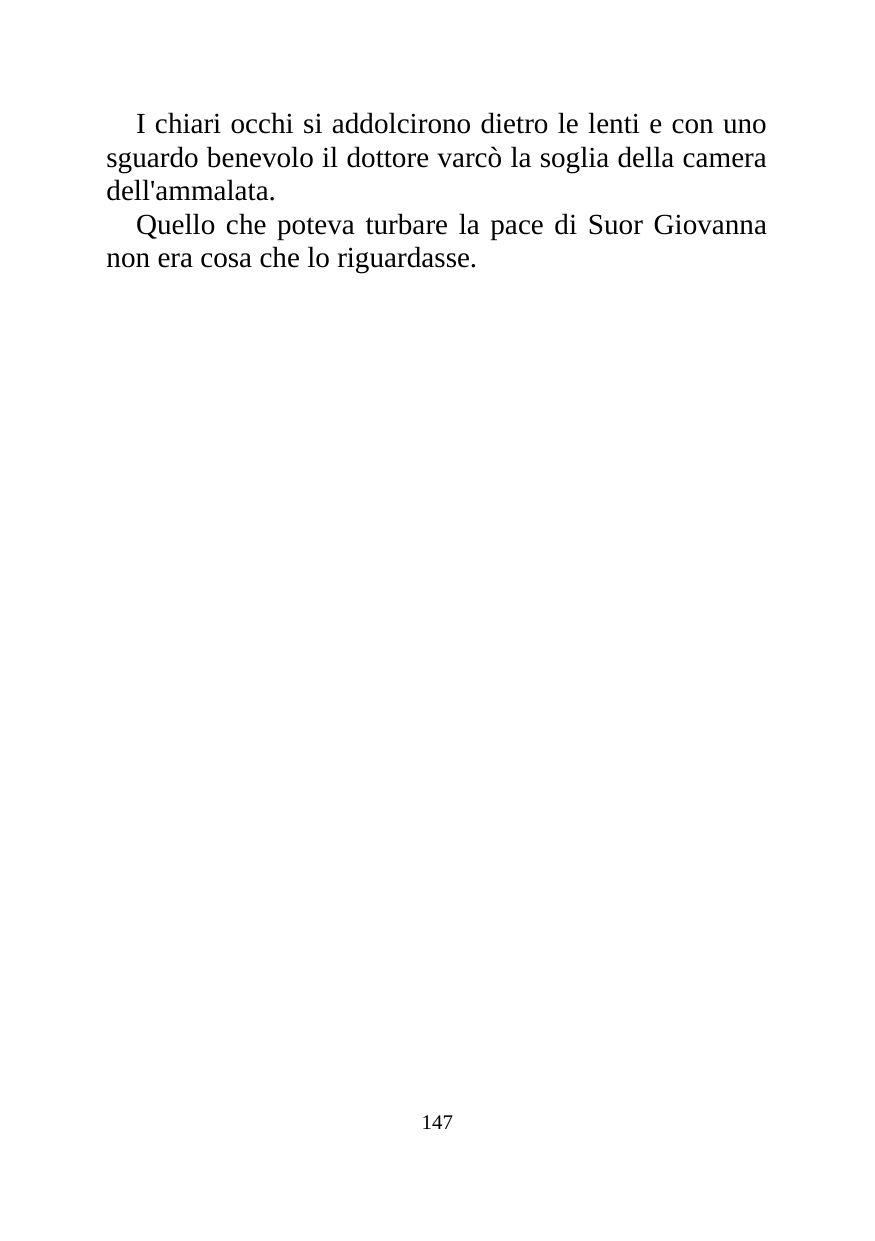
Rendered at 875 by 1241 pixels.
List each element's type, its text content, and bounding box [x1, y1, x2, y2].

text I chiari occhi si addolcirono dietro le lenti e con uno sguardo benevolo il dottore varcò la soglia della camera dell'ammalata. [106, 106, 768, 207]
text Quello che poteva turbare la pace di Suor Giovanna non era cosa che lo riguardasse. [106, 207, 768, 274]
